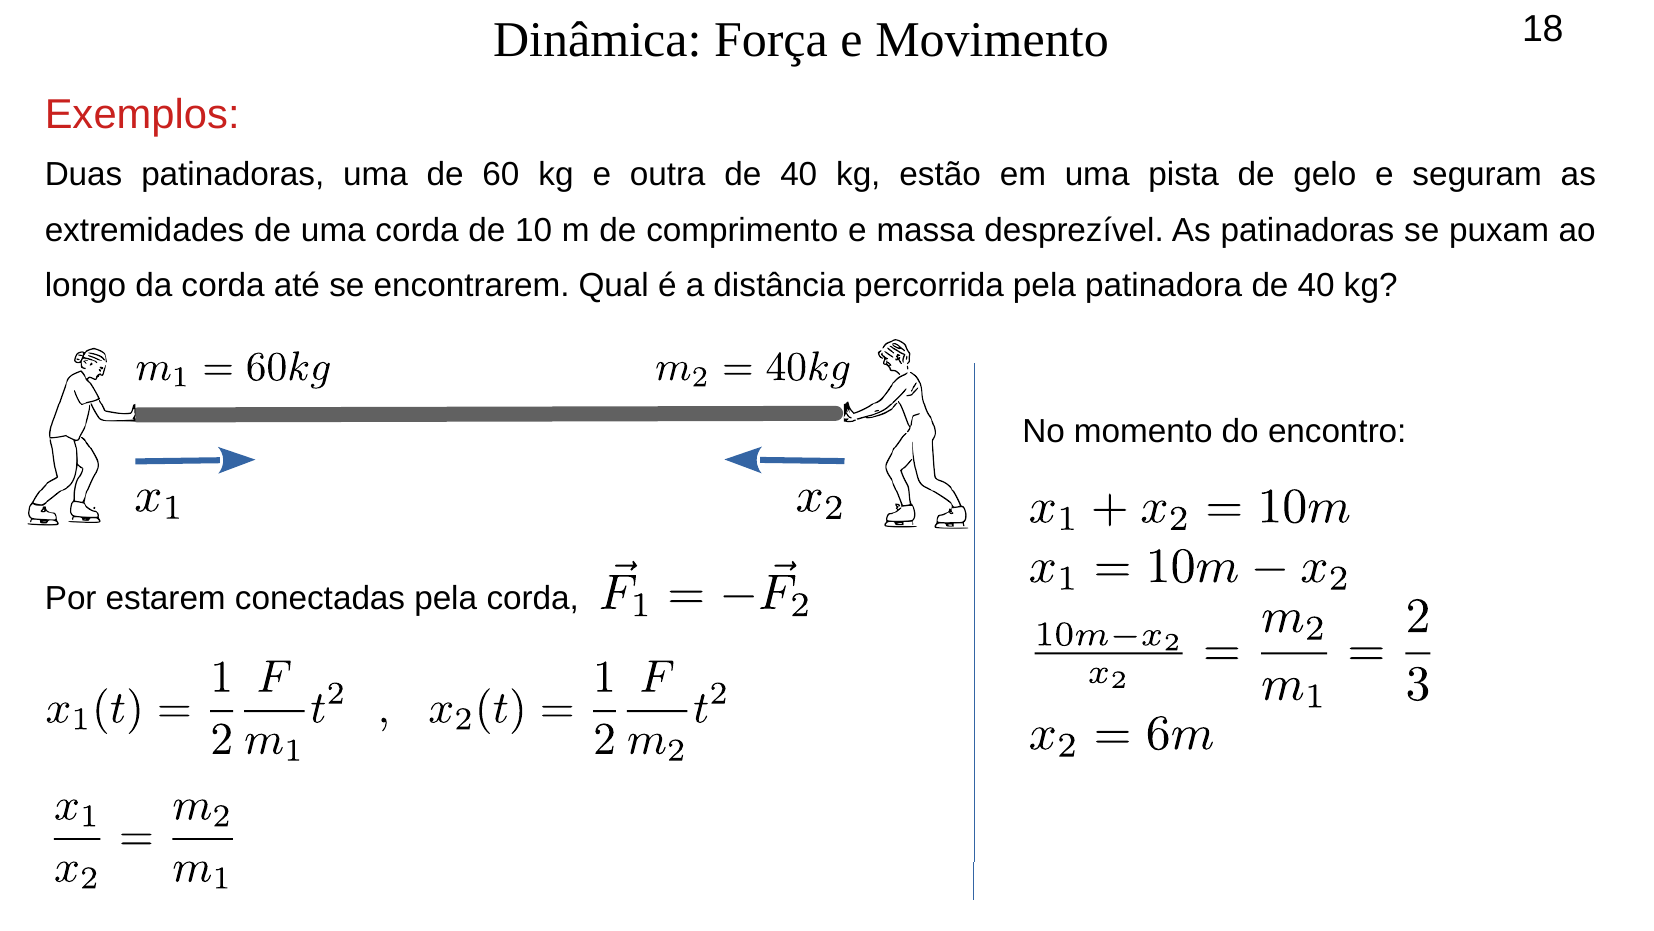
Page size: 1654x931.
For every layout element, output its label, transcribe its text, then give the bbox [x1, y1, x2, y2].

picture [655, 339, 971, 534]
picture [43, 658, 728, 763]
picture [1028, 489, 1431, 757]
picture [27, 339, 330, 534]
text_box Exemplos: Duas patinadoras, uma de 60 kg e outra de 40 kg, estão em uma pista de gelo e seguram as extremidades de uma corda de 10 m de comprimento e massa desprezível. As patinadoras se puxam ao longo da corda até se encontrarem. Qual é a distância percorrida pela patinadora de 40 kg? Por estarem conectadas pela corda, [30, 83, 1624, 624]
picture [596, 558, 810, 619]
picture [52, 797, 235, 891]
text_box Dinâmica: Força e Movimento [478, 0, 1149, 82]
text_box No momento do encontro: [1022, 393, 1613, 450]
text_box [1507, 0, 1654, 71]
